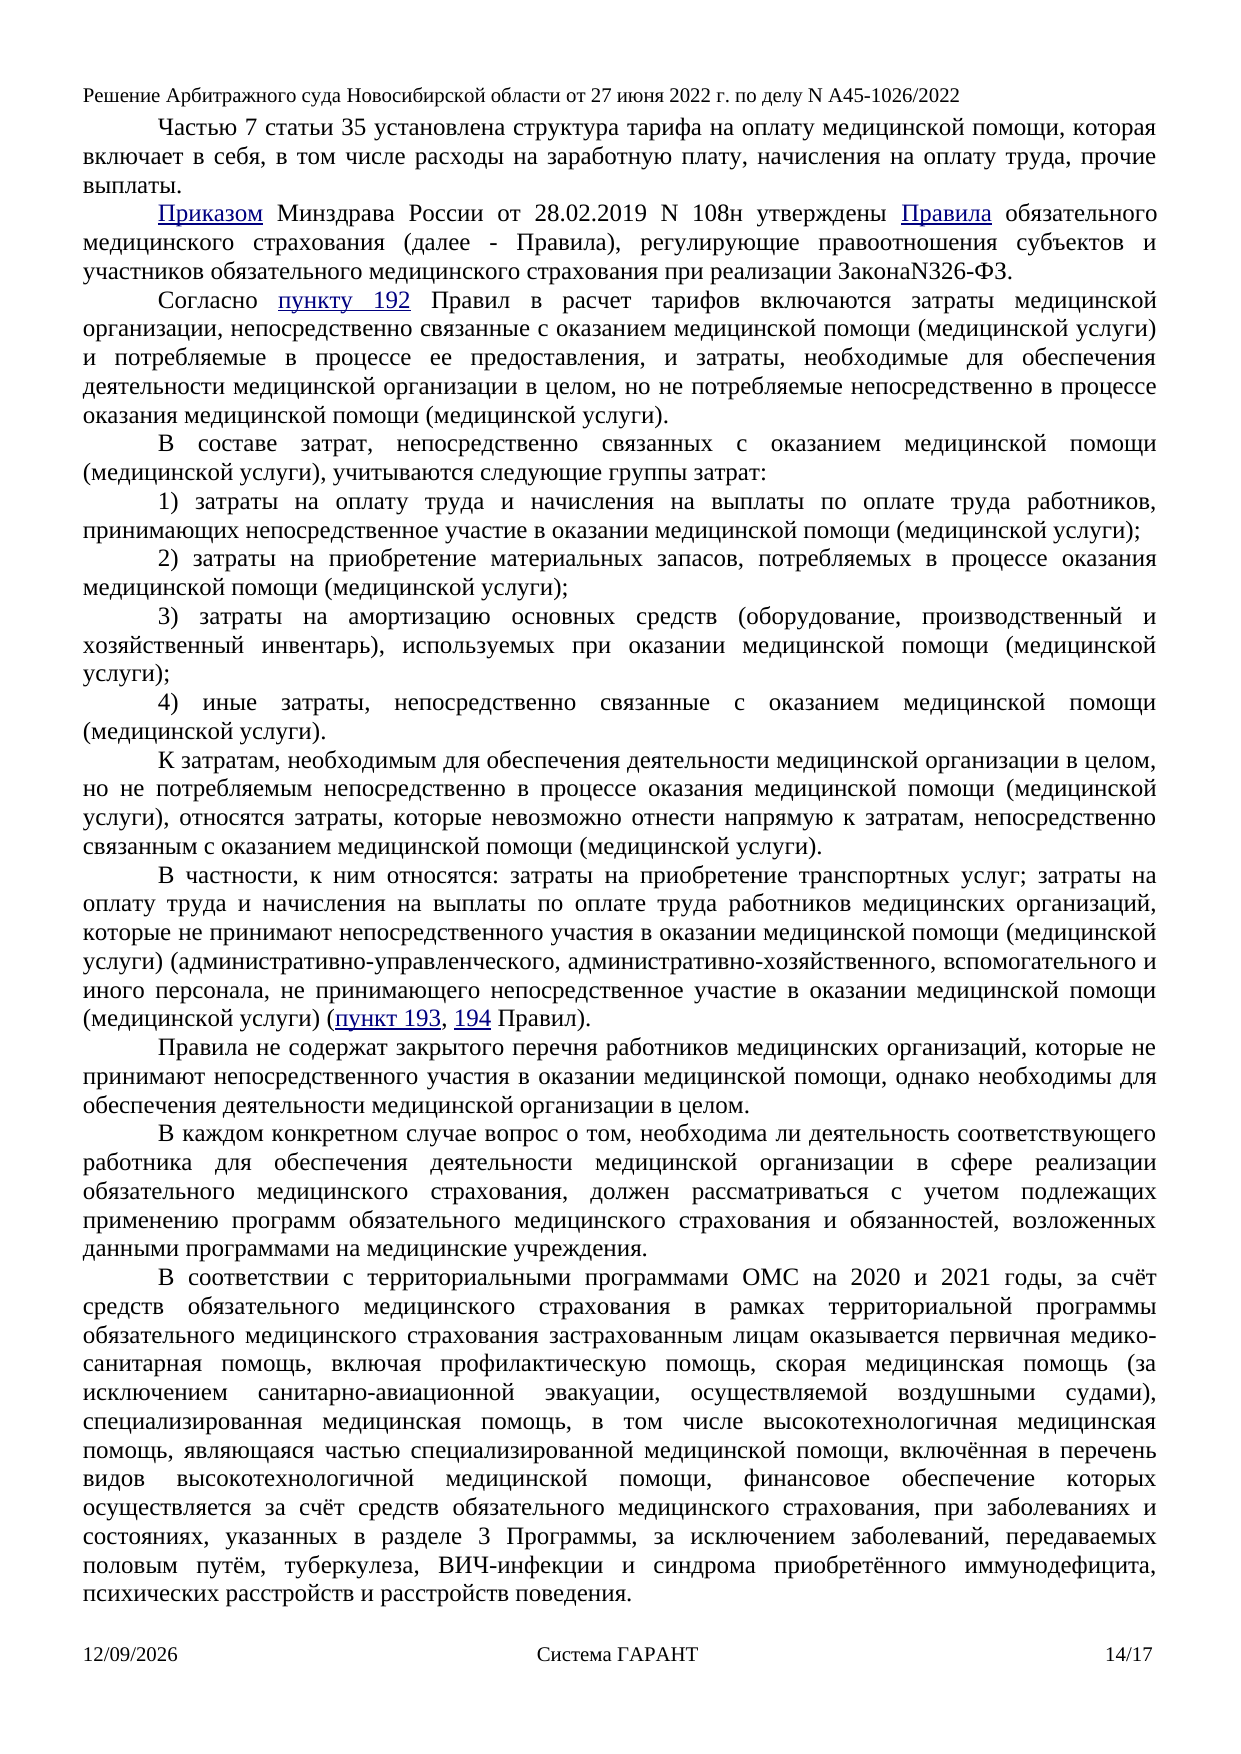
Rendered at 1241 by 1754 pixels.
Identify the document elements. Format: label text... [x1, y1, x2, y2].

text В соответствии с территориальными программами ОМС на 2020 и 2021 годы, за счёт средств обязательного медицинского страхования в рамках территориальной программы обязательного медицинского страхования застрахованным лицам оказывается первичная медико-санитарная помощь, включая профилактическую помощь, скорая медицинская помощь (за исключением санитарно-авиационной эвакуации, осуществляемой воздушными судами), специализированная медицинская помощь, в том числе высокотехнологичная медицинская помощь, являющаяся частью специализированной медицинской помощи, включённая в перечень видов высокотехнологичной медицинской помощи, финансовое обеспечение которых осуществляется за счёт средств обязательного медицинского страхования, при заболеваниях и состояниях, указанных в разделе 3 Программы, за исключением заболеваний, передаваемых половым путём, туберкулеза, ВИЧ-инфекции и синдрома приобретённого иммунодефицита, психических расстройств и расстройств поведения. [83, 1262, 1157, 1607]
text 3) затраты на амортизацию основных средств (оборудование, производственный и хозяйственный инвентарь), используемых при оказании медицинской помощи (медицинской услуги); [83, 601, 1157, 687]
text Частью 7 статьи 35 установлена структура тарифа на оплату медицинской помощи, которая включает в себя, в том числе расходы на заработную плату, начисления на оплату труда, прочие выплаты. [83, 112, 1157, 198]
text В частности, к ним относятся: затраты на приобретение транспортных услуг; затраты на оплату труда и начисления на выплаты по оплате труда работников медицинских организаций, которые не принимают непосредственного участия в оказании медицинской помощи (медицинской услуги) (административно-управленческого, административно-хозяйственного, вспомогательного и иного персонала, не принимающего непосредственное участие в оказании медицинской помощи (медицинской услуги) (пункт 193, 194 Правил). [83, 860, 1157, 1032]
text В составе затрат, непосредственно связанных с оказанием медицинской помощи (медицинской услуги), учитываются следующие группы затрат: [83, 428, 1157, 486]
text Приказом Минздрава России от 28.02.2019 N 108н утверждены Правила обязательного медицинского страхования (далее - Правила), регулирующие правоотношения субъектов и участников обязательного медицинского страхования при реализации ЗаконаN326-ФЗ. [83, 198, 1157, 285]
text К затратам, необходимым для обеспечения деятельности медицинской организации в целом, но не потребляемым непосредственно в процессе оказания медицинской помощи (медицинской услуги), относятся затраты, которые невозможно отнести напрямую к затратам, непосредственно связанным с оказанием медицинской помощи (медицинской услуги). [83, 745, 1157, 860]
text 4) иные затраты, непосредственно связанные с оказанием медицинской помощи (медицинской услуги). [83, 687, 1157, 745]
text Правила не содержат закрытого перечня работников медицинских организаций, которые не принимают непосредственного участия в оказании медицинской помощи, однако необходимы для обеспечения деятельности медицинской организации в целом. [83, 1032, 1157, 1118]
text В каждом конкретном случае вопрос о том, необходима ли деятельность соответствующего работника для обеспечения деятельности медицинской организации в сфере реализации обязательного медицинского страхования, должен рассматриваться с учетом подлежащих применению программ обязательного медицинского страхования и обязанностей, возложенных данными программами на медицинские учреждения. [83, 1118, 1157, 1262]
text 1) затраты на оплату труда и начисления на выплаты по оплате труда работников, принимающих непосредственное участие в оказании медицинской помощи (медицинской услуги); [83, 486, 1157, 543]
text 2) затраты на приобретение материальных запасов, потребляемых в процессе оказания медицинской помощи (медицинской услуги); [83, 543, 1157, 601]
text Согласно пункту 192 Правил в расчет тарифов включаются затраты медицинской организации, непосредственно связанные с оказанием медицинской помощи (медицинской услуги) и потребляемые в процессе ее предоставления, и затраты, необходимые для обеспечения деятельности медицинской организации в целом, но не потребляемые непосредственно в процессе оказания медицинской помощи (медицинской услуги). [83, 285, 1157, 428]
